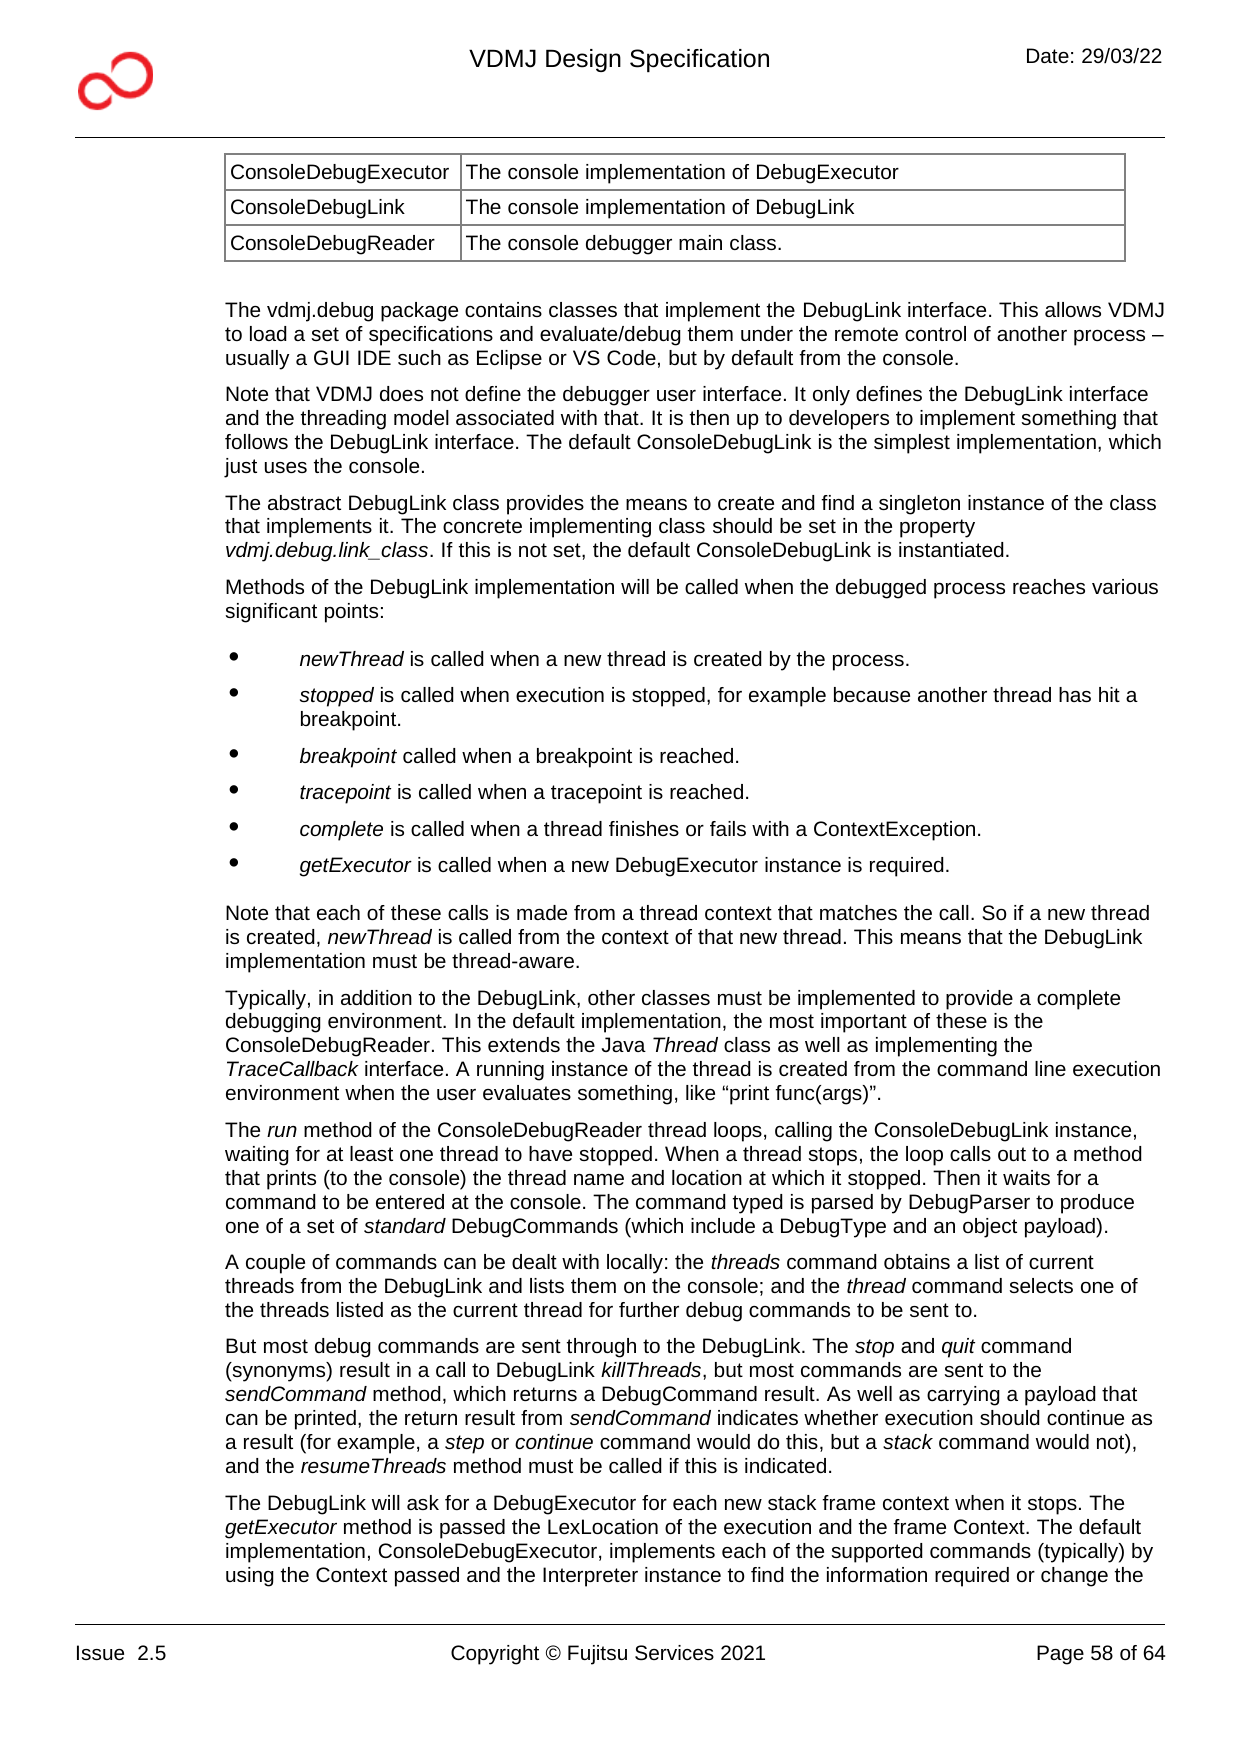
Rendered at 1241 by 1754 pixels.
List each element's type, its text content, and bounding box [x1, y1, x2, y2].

text A couple of commands can be dealt with locally: the threads command obtains a list of current threads from the DebugLink and lists them on the console; and the thread command selects one of the threads listed as the current thread for further debug commands to be sent to. [225, 1250, 1165, 1322]
list breakpoint called when a breakpoint is reached. [228, 744, 1165, 768]
text Note that VDMJ does not define the debugger user interface. It only defines the DebugLink interface and the threading model associated with that. It is then up to developers to implement something that follows the DebugLink interface. The default ConsoleDebugLink is the simplest implementation, which just uses the console. [225, 382, 1165, 478]
list stopped is called when execution is stopped, for example because another thread has hit a breakpoint. [228, 684, 1165, 732]
text But most debug commands are sent through to the DebugLink. The stop and quit command (synonyms) result in a call to DebugLink killThreads, but most commands are sent to the sendCommand method, which returns a DebugCommand result. As well as carrying a payload that can be printed, the return result from sendCommand indicates whether execution should continue as a result (for example, a step or continue command would do this, but a stack command would not), and the resumeThreads method must be called if this is indicated. [225, 1335, 1165, 1478]
list newThread is called when a new thread is created by the process. [228, 647, 1165, 671]
text Typically, in addition to the DebugLink, other classes must be implemented to provide a complete debugging environment. In the default implementation, the most important of these is the ConsoleDebugReader. This extends the Java Thread class as well as implementing the TraceCallback interface. A running instance of the thread is created from the command line execution environment when the user evaluates something, like “print func(args)”. [225, 986, 1165, 1106]
table_cell ConsoleDebugExecutor [226, 155, 460, 188]
table_cell The console implementation of DebugExecutor [462, 155, 1124, 188]
table_cell ConsoleDebugLink [226, 191, 460, 224]
table_cell The console implementation of DebugLink [462, 191, 1124, 224]
table_cell The console debugger main class. [462, 226, 1124, 259]
list complete is called when a thread finishes or fails with a ContextException. [228, 817, 1165, 841]
text The abstract DebugLink class provides the means to create and find a singleton instance of the class that implements it. The concrete implementing class should be set in the property vdmj.debug.link_class. If this is not set, the default ConsoleDebugLink is instantiated. [225, 491, 1165, 563]
list tracepoint is called when a tracepoint is reached. [228, 781, 1165, 804]
table_cell ConsoleDebugReader [226, 226, 460, 259]
list getExecutor is called when a new DebugExecutor instance is required. [228, 853, 1165, 877]
text The run method of the ConsoleDebugReader thread loops, calling the ConsoleDebugLink instance, waiting for at least one thread to have stopped. When a thread stops, the loop calls out to a method that prints (to the console) the thread name and location at which it stopped. Then it waits for a command to be entered at the console. The command typed is parsed by DebugParser to produce one of a set of standard DebugCommands (which include a DebugType and an object payload). [225, 1118, 1165, 1238]
text The vdmj.debug package contains classes that implement the DebugLink interface. This allows VDMJ to load a set of specifications and evaluate/debug them under the remote control of another process – usually a GUI IDE such as Eclipse or VS Code, but by default from the console. [225, 298, 1165, 370]
text The DebugLink will ask for a DebugExecutor for each new stack frame context when it stops. The getExecutor method is passed the LexLocation of the execution and the frame Context. The default implementation, ConsoleDebugExecutor, implements each of the supported commands (typically) by using the Context passed and the Interpreter instance to find the information required or change the [225, 1491, 1165, 1587]
text Note that each of these calls is made from a thread context that matches the call. So if a new thread is created, newThread is called from the context of that new thread. This means that the DebugLink implementation must be thread-aware. [225, 901, 1165, 973]
text Methods of the DebugLink implementation will be called when the debugged process reaches various significant points: [225, 575, 1165, 623]
picture [78, 44, 153, 120]
